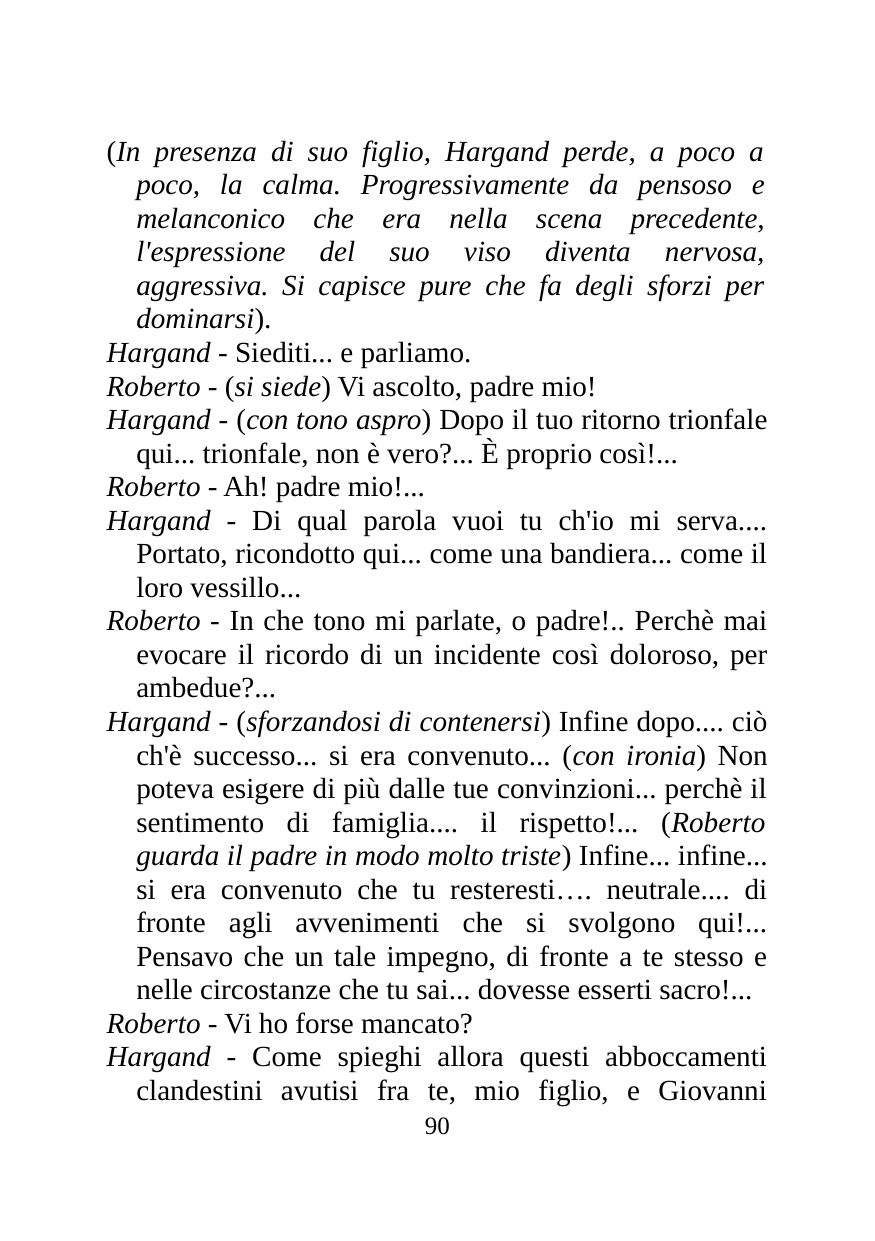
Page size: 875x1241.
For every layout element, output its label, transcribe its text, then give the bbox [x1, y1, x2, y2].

text Roberto - In che tono mi parlate, o padre!.. Perchè mai evocare il ricordo di un incidente così doloroso, per ambedue?... [106, 603, 768, 704]
text Roberto - Vi ho forse mancato? [106, 1006, 768, 1039]
text Hargand - (con tono aspro) Dopo il tuo ritorno trionfale qui... trionfale, non è vero?... È proprio così!... [106, 402, 768, 469]
text Hargand - Siediti... e parliamo. [106, 335, 768, 369]
text Roberto - (si siede) Vi ascolto, padre mio! [106, 369, 768, 402]
text Hargand - Come spieghi allora questi abboccamenti clandestini avutisi fra te, mio figlio, e Giovanni [106, 1039, 768, 1107]
text Roberto - Ah! padre mio!... [106, 469, 768, 503]
text Hargand - (sforzandosi di contenersi) Infine dopo.... ciò ch'è successo... si era convenuto... (con ironia) Non poteva esigere di più dalle tue convinzioni... perchè il sentimento di famiglia.... il rispetto!... (Roberto guarda il padre in modo molto triste) Infine... infine... si era convenuto che tu resteresti…. neutrale.... di fronte agli avvenimenti che si svolgono qui!... Pensavo che un tale impegno, di fronte a te stesso e nelle circostanze che tu sai... dovesse esserti sacro!... [106, 704, 768, 1006]
text (In presenza di suo figlio, Hargand perde, a poco a poco, la calma. Progressivamente da pensoso e melanconico che era nella scena precedente, l'espressione del suo viso diventa nervosa, aggressiva. Si capisce pure che fa degli sforzi per dominarsi). [106, 134, 768, 335]
text Hargand - Di qual parola vuoi tu ch'io mi serva.... Portato, ricondotto qui... come una bandiera... come il loro vessillo... [106, 503, 768, 603]
